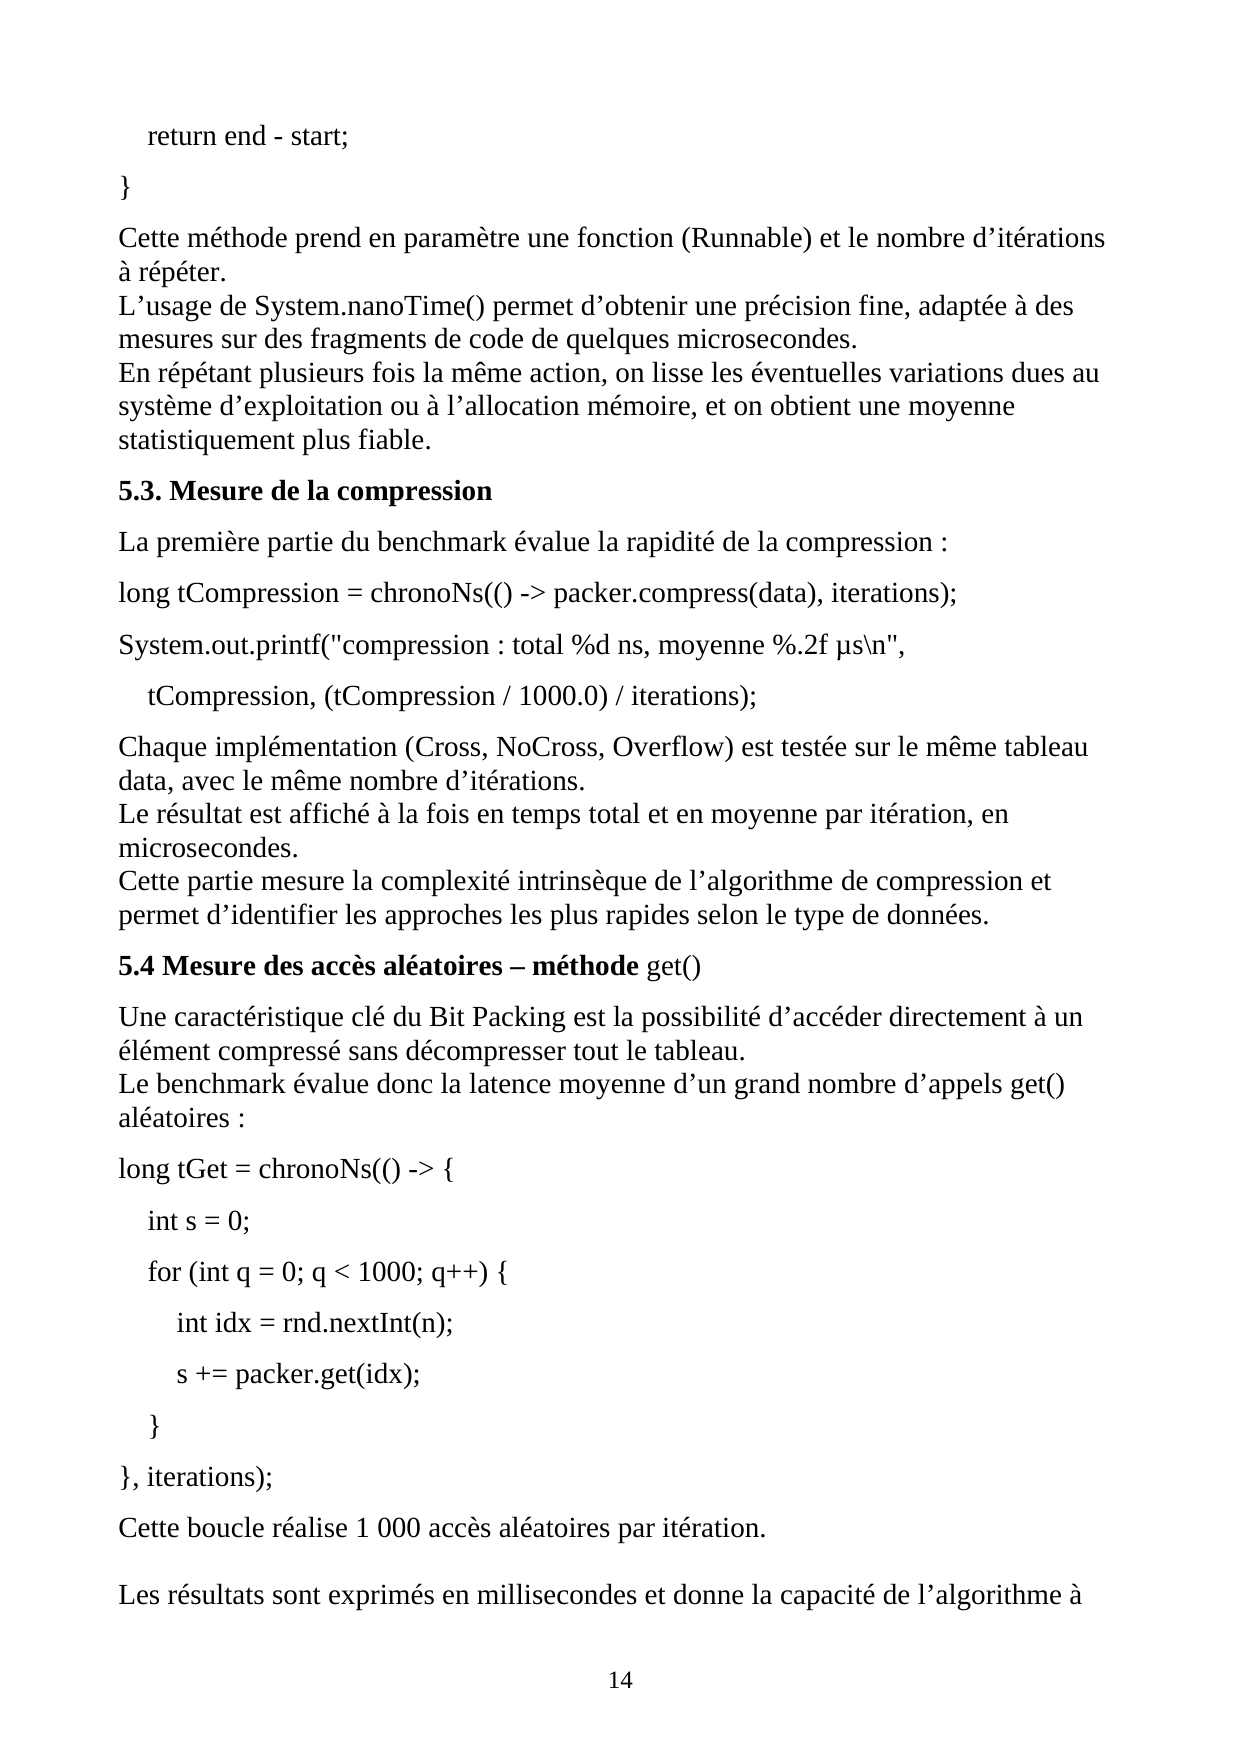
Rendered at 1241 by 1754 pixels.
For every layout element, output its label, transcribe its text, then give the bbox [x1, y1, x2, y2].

text La première partie du benchmark évalue la rapidité de la compression : [118, 524, 1122, 558]
text } [118, 1408, 1122, 1441]
subtitle 5.3. Mesure de la compression [118, 473, 1122, 507]
text }, iterations); [118, 1459, 1122, 1492]
text tCompression, (tCompression / 1000.0) / iterations); [118, 678, 1122, 712]
text } [118, 169, 1122, 203]
text System.out.printf("compression : total %d ns, moyenne %.2f µs\n", [118, 627, 1122, 660]
text long tGet = chronoNs(() -> { [118, 1151, 1122, 1185]
text s += packer.get(idx); [118, 1356, 1122, 1390]
text int idx = rnd.nextInt(n); [118, 1305, 1122, 1339]
text Une caractéristique clé du Bit Packing est la possibilité d’accéder directement à un élément compressé sans décompresser tout le tableau. Le benchmark évalue donc la latence moyenne d’un grand nombre d’appels get() aléatoires : [118, 999, 1122, 1134]
text for (int q = 0; q < 1000; q++) { [118, 1254, 1122, 1287]
text Chaque implémentation (Cross, NoCross, Overflow) est testée sur le même tableau data, avec le même nombre d’itérations. Le résultat est affiché à la fois en temps total et en moyenne par itération, en microsecondes. Cette partie mesure la complexité intrinsèque de l’algorithme de compression et permet d’identifier les approches les plus rapides selon le type de données. [118, 729, 1122, 931]
text Cette boucle réalise 1 000 accès aléatoires par itération. Les résultats sont exprimés en millisecondes et donne la capacité de l’algorithme à [118, 1510, 1122, 1611]
text Cette méthode prend en paramètre une fonction (Runnable) et le nombre d’itérations à répéter. L’usage de System.nanoTime() permet d’obtenir une précision fine, adaptée à des mesures sur des fragments de code de quelques microsecondes. En répétant plusieurs fois la même action, on lisse les éventuelles variations dues au système d’exploitation ou à l’allocation mémoire, et on obtient une moyenne statistiquement plus fiable. [118, 221, 1122, 455]
text long tCompression = chronoNs(() -> packer.compress(data), iterations); [118, 576, 1122, 609]
text int s = 0; [118, 1203, 1122, 1236]
text return end - start; [118, 118, 1122, 152]
subtitle 5.4 Mesure des accès aléatoires – méthode get() [118, 948, 1122, 982]
